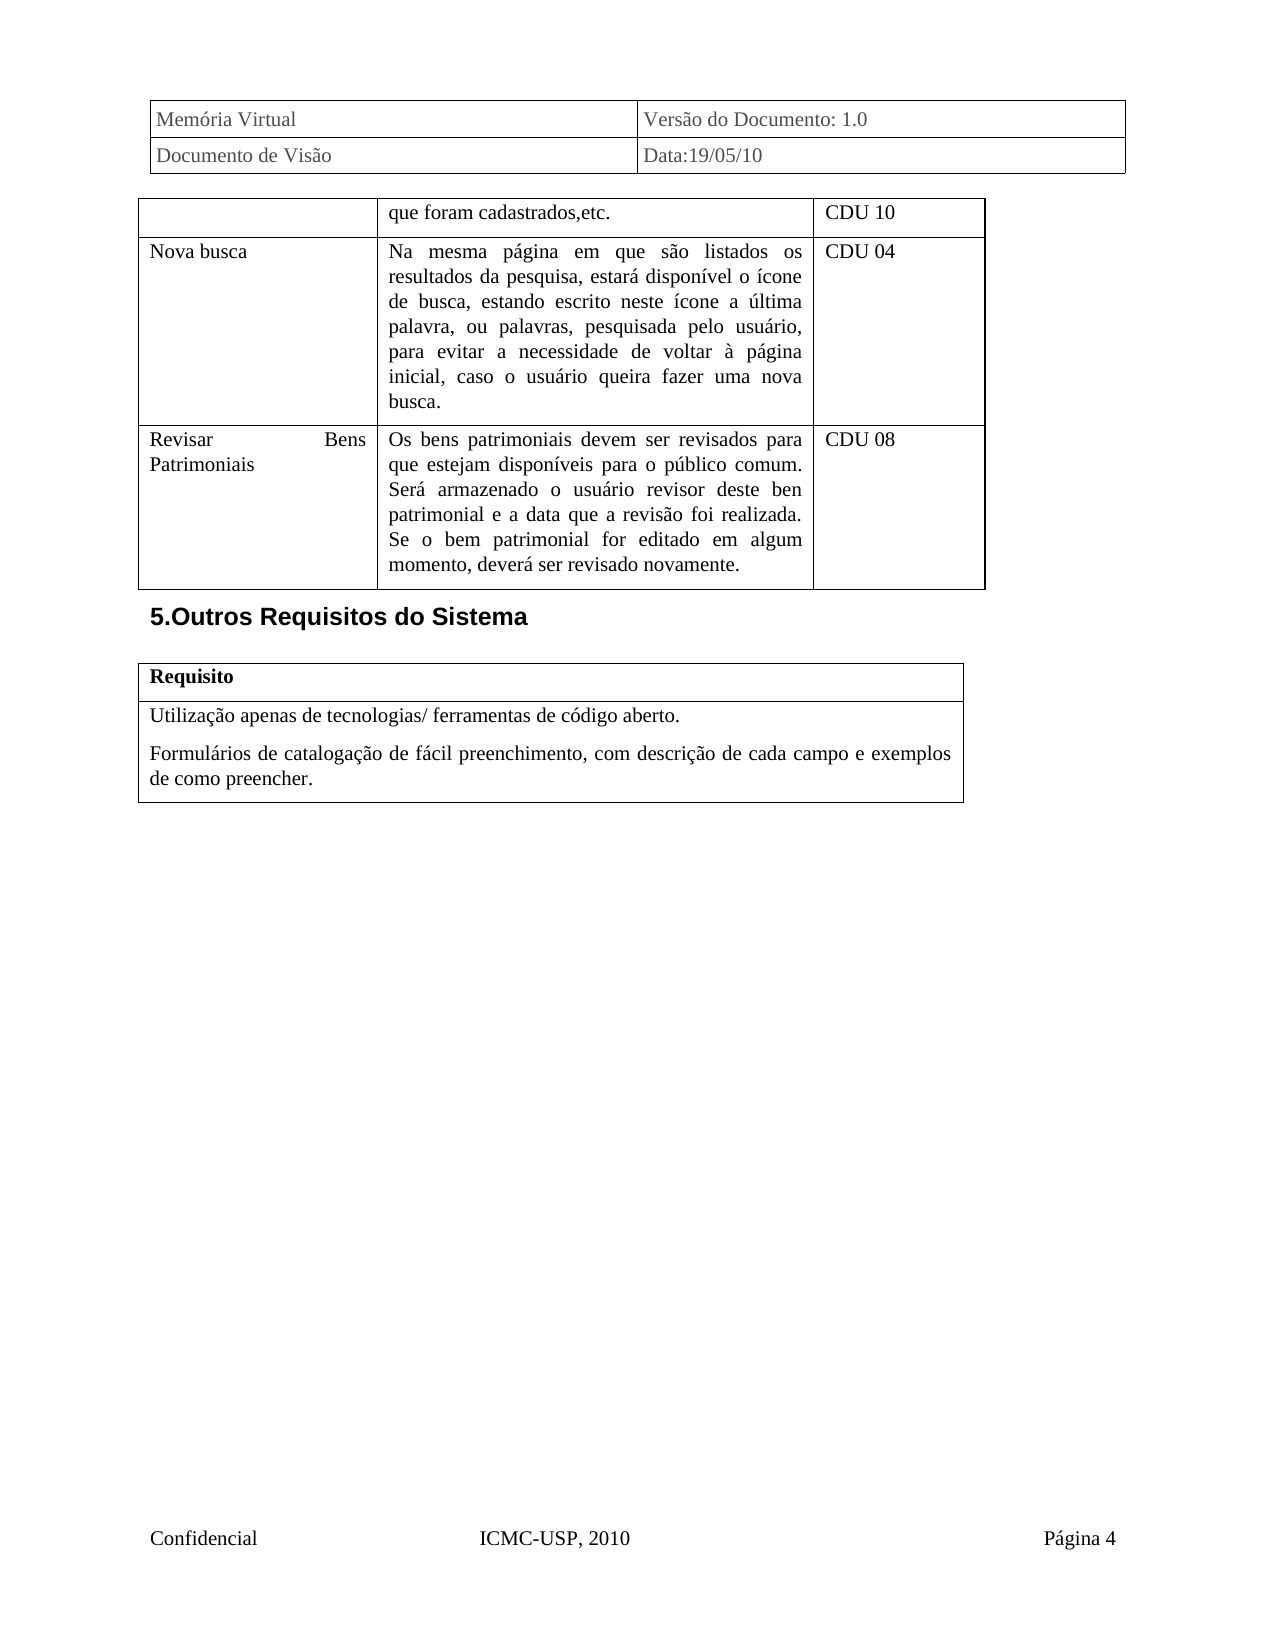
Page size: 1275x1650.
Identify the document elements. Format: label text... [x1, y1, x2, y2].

subtitle Outros Requisitos do Sistema [150, 602, 1125, 631]
table_cell Utilização apenas de tecnologias/ ferramentas de código aberto. Formulários de catalogação de fácil preenchimento, com descrição de cada campo e exemplos de como preencher. [139, 702, 963, 802]
table_cell que foram cadastrados,etc. [378, 199, 813, 237]
table_cell [139, 199, 377, 237]
table_cell CDU 08 [814, 426, 984, 589]
table_cell Os bens patrimoniais devem ser revisados para que estejam disponíveis para o público comum. Será armazenado o usuário revisor deste ben patrimonial e a data que a revisão foi realizada. Se o bem patrimonial for editado em algum momento, deverá ser revisado novamente. [378, 426, 813, 589]
table_cell Revisar Bens Patrimoniais [139, 426, 377, 589]
table_cell CDU 04 [814, 238, 984, 425]
table_cell Na mesma página em que são listados os resultados da pesquisa, estará disponível o ícone de busca, estando escrito neste ícone a última palavra, ou palavras, pesquisada pelo usuário, para evitar a necessidade de voltar à página inicial, caso o usuário queira fazer uma nova busca. [378, 238, 813, 425]
table_header Requisito [139, 664, 963, 701]
table_cell Nova busca [139, 238, 377, 425]
table_cell CDU 10 [814, 199, 984, 237]
